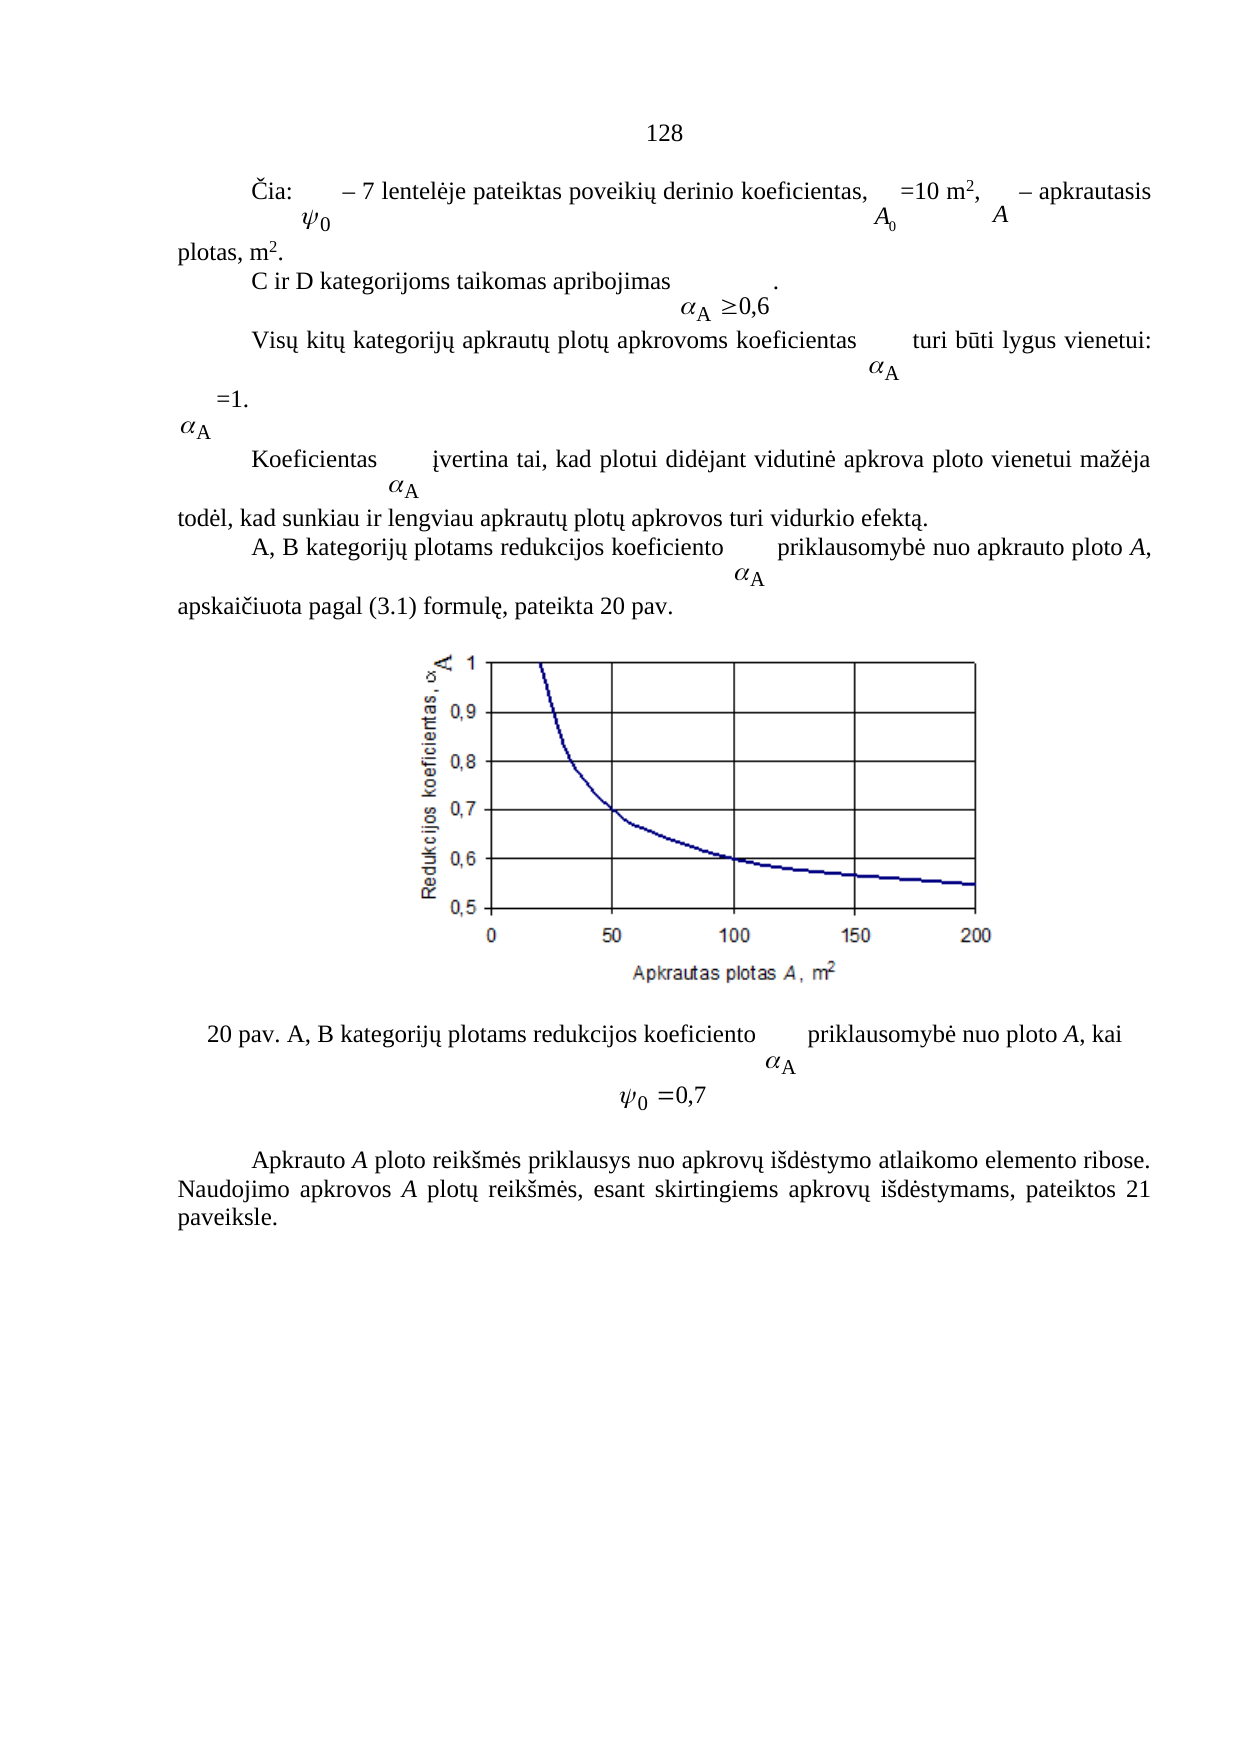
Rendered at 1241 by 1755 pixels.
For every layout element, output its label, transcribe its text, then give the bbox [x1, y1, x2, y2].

text A, B kategorijų plotams redukcijos koeficiento priklausomybė nuo apkrauto ploto A, apskaičiuota pagal (3.1) formulę, pateikta 20 pav. [177, 532, 1152, 620]
text Čia: – 7 lentelėje pateiktas poveikių derinio koeficientas,=10 m2, – apkrautasis plotas, m2. [177, 176, 1152, 266]
text C ir D kategorijoms taikomas apribojimas . [177, 266, 1152, 325]
text 20 pav. A, B kategorijų plotams redukcijos koeficiento priklausomybė nuo ploto A, kai [177, 1019, 1152, 1116]
text Apkrauto A ploto reikšmės priklausys nuo apkrovų išdėstymo atlaikomo elemento ribose. Naudojimo apkrovos A plotų reikšmės, esant skirtingiems apkrovų išdėstymams, pateiktos 21 paveiksle. [177, 1145, 1152, 1231]
text Koeficientas įvertina tai, kad plotui didėjant vidutinė apkrova ploto vienetui mažėja todėl, kad sunkiau ir lengviau apkrautų plotų apkrovos turi vidurkio efektą. [177, 444, 1152, 532]
text Visų kitų kategorijų apkrautų plotų apkrovoms koeficientas turi būti lygus vienetui: =1. [177, 325, 1152, 444]
